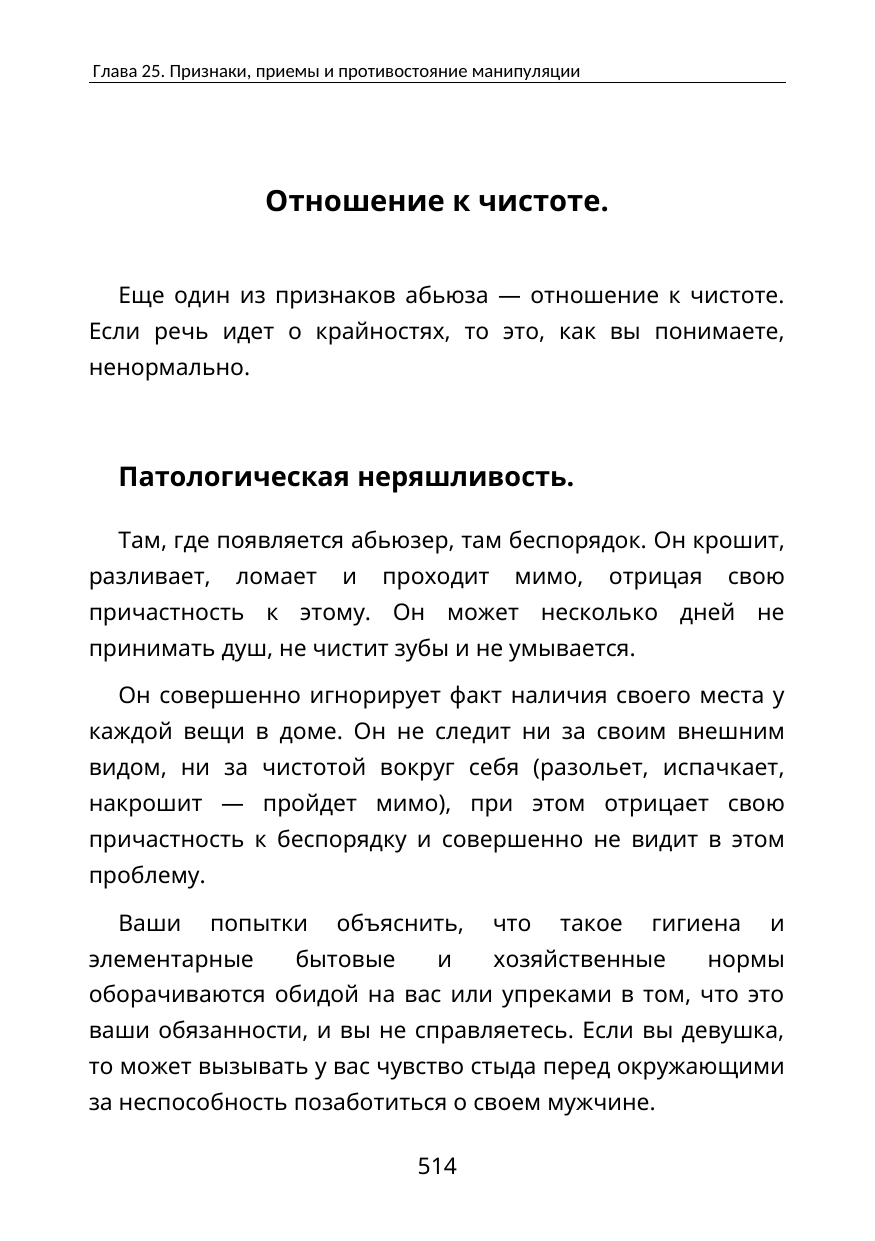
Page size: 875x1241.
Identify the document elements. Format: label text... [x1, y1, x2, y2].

subtitle Отношение к чистоте. [88, 177, 786, 219]
text Там, где появляется абьюзер, там беспорядок. Он крошит, разливает, ломает и проходит мимо, отрицая свою причастность к этому. Он может несколько дней не принимать душ, не чистит зубы и не умывается. [88, 524, 786, 663]
text Еще один из признаков абьюза — отношение к чистоте. Если речь идет о крайностях, то это, как вы понимаете, ненормально. [88, 279, 786, 382]
subtitle Патологическая неряшливость. [88, 457, 786, 494]
text Он совершенно игнорирует факт наличия своего места у каждой вещи в доме. Он не следит ни за своим внешним видом, ни за чистотой вокруг себя (разольет, испачкает, накрошит — пройдет мимо), при этом отрицает свою причастность к беспорядку и совершенно не видит в этом проблему. [88, 679, 786, 890]
text Ваши попытки объяснить, что такое гигиена и элементарные бытовые и хозяйственные нормы оборачиваются обидой на вас или упреками в том, что это ваши обязанности, и вы не справляетесь. Если вы девушка, то может вызывать у вас чувство стыда перед окружающими за неспособность позаботиться о своем мужчине. [88, 907, 786, 1117]
